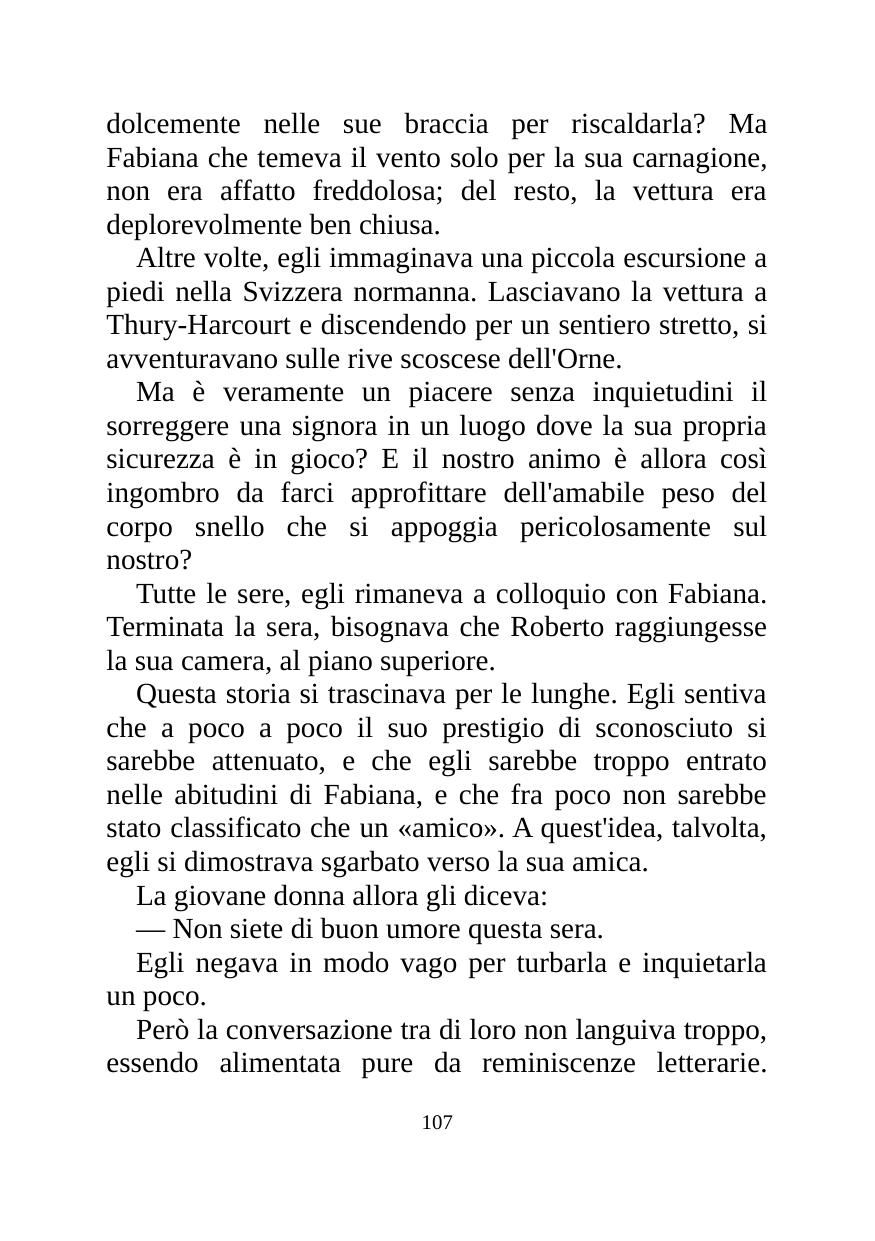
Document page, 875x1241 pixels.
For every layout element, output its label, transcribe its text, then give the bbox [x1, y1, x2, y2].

text Ma è veramente un piacere senza inquietudini il sorreggere una signora in un luogo dove la sua propria sicurezza è in gioco? E il nostro animo è allora così ingombro da farci approfittare dell'amabile peso del corpo snello che si appoggia pericolosamente sul nostro? [106, 374, 768, 576]
text — Non siete di buon umore questa sera. [106, 911, 768, 945]
text dolcemente nelle sue braccia per riscaldarla? Ma Fabiana che temeva il vento solo per la sua carnagione, non era affatto freddolosa; del resto, la vettura era deplorevolmente ben chiusa. [106, 106, 768, 240]
text Questa storia si trascinava per le lunghe. Egli sentiva che a poco a poco il suo prestigio di sconosciuto si sarebbe attenuato, e che egli sarebbe troppo entrato nelle abitudini di Fabiana, e che fra poco non sarebbe stato classificato che un «amico». A quest'idea, talvolta, egli si dimostrava sgarbato verso la sua amica. [106, 676, 768, 878]
text Egli negava in modo vago per turbarla e inquietarla un poco. [106, 945, 768, 1012]
text Tutte le sere, egli rimaneva a colloquio con Fabiana. Terminata la sera, bisognava che Roberto raggiungesse la sua camera, al piano superiore. [106, 576, 768, 676]
text La giovane donna allora gli diceva: [106, 878, 768, 911]
text Altre volte, egli immaginava una piccola escursione a piedi nella Svizzera normanna. Lasciavano la vettura a Thury-Harcourt e discendendo per un sentiero stretto, si avventuravano sulle rive scoscese dell'Orne. [106, 240, 768, 374]
text Però la conversazione tra di loro non languiva troppo, essendo alimentata pure da reminiscenze letterarie. [106, 1012, 768, 1079]
